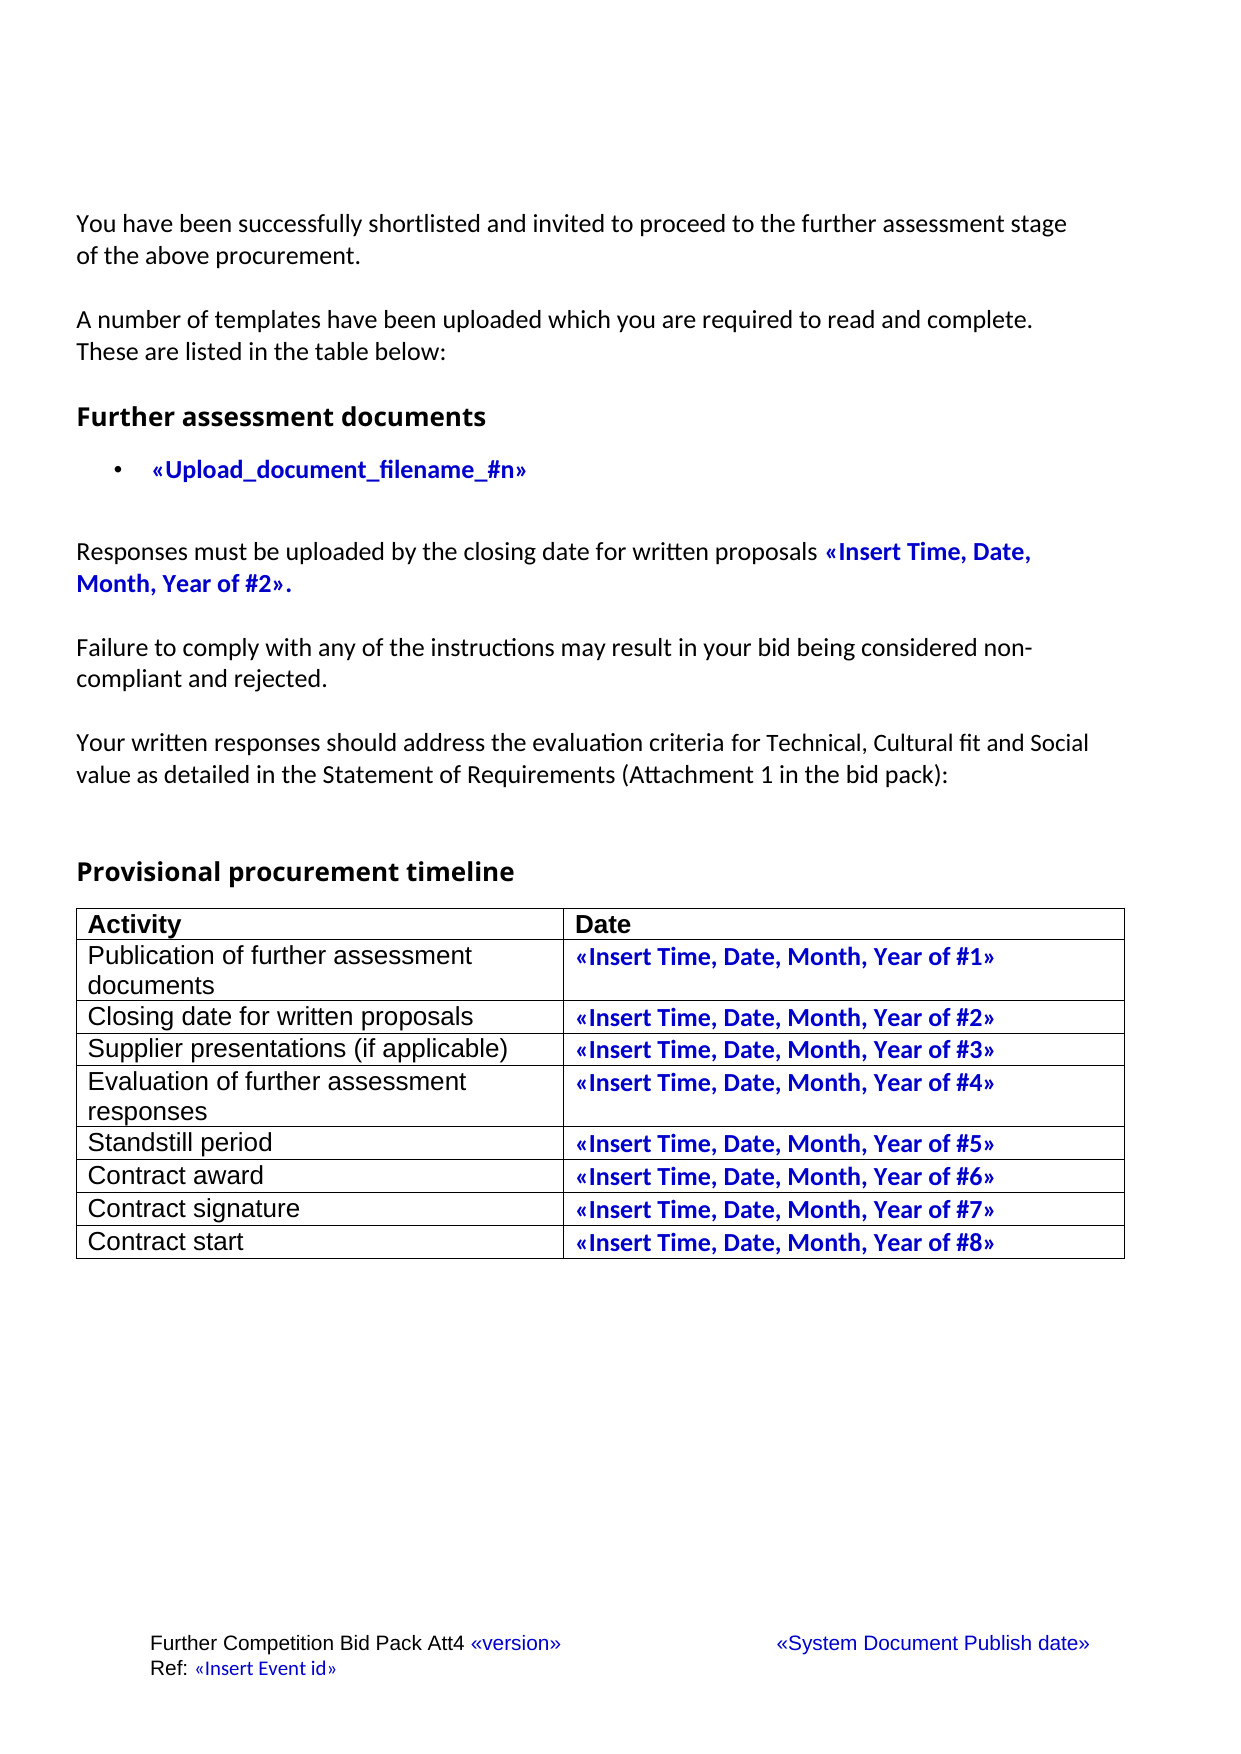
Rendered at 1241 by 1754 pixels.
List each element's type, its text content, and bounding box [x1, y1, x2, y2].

table_cell «Insert Time, Date, Month, Year of #2» [564, 1001, 1124, 1032]
table_cell «Insert Time, Date, Month, Year of #1» [564, 940, 1124, 1000]
table_cell Standstill period [77, 1127, 563, 1159]
table_cell Closing date for written proposals [77, 1001, 563, 1032]
table_cell Contract start [77, 1226, 563, 1257]
table_cell «Insert Time, Date, Month, Year of #6» [564, 1160, 1124, 1192]
table_cell «Insert Time, Date, Month, Year of #4» [564, 1066, 1124, 1126]
text Provisional procurement timeline [76, 853, 1090, 889]
text You have been successfully shortlisted and invited to proceed to the further assessment stage of the above procurement. [76, 207, 1090, 271]
table_header Activity [77, 909, 563, 939]
table_cell «Insert Time, Date, Month, Year of #8» [564, 1226, 1124, 1257]
table_cell «Insert Time, Date, Month, Year of #7» [564, 1193, 1124, 1224]
table_header Date [564, 909, 1124, 939]
table_cell Supplier presentations (if applicable) [77, 1034, 563, 1065]
text A number of templates have been uploaded which you are required to read and complete. These are listed in the table below: [76, 303, 1090, 366]
table_cell «Insert Time, Date, Month, Year of #5» [564, 1127, 1124, 1159]
table_cell Publication of further assessment documents [77, 940, 563, 1000]
table_cell Evaluation of further assessment responses [77, 1066, 563, 1126]
text Further assessment documents [76, 398, 1090, 434]
table_cell «Insert Time, Date, Month, Year of #3» [564, 1034, 1124, 1065]
list «Upload_document_filename_#n» [114, 453, 1090, 484]
table_cell Contract signature [77, 1193, 563, 1224]
text Responses must be uploaded by the closing date for written proposals «Insert Time, Date, Month, Year of #2». [76, 536, 1090, 599]
text Failure to comply with any of the instructions may result in your bid being considered non-compliant and rejected. [76, 631, 1090, 694]
text Your written responses should address the evaluation criteria for Technical, Cultural fit and Social value as detailed in the Statement of Requirements (Attachment 1 in the bid pack): [76, 726, 1090, 790]
table_cell Contract award [77, 1160, 563, 1192]
